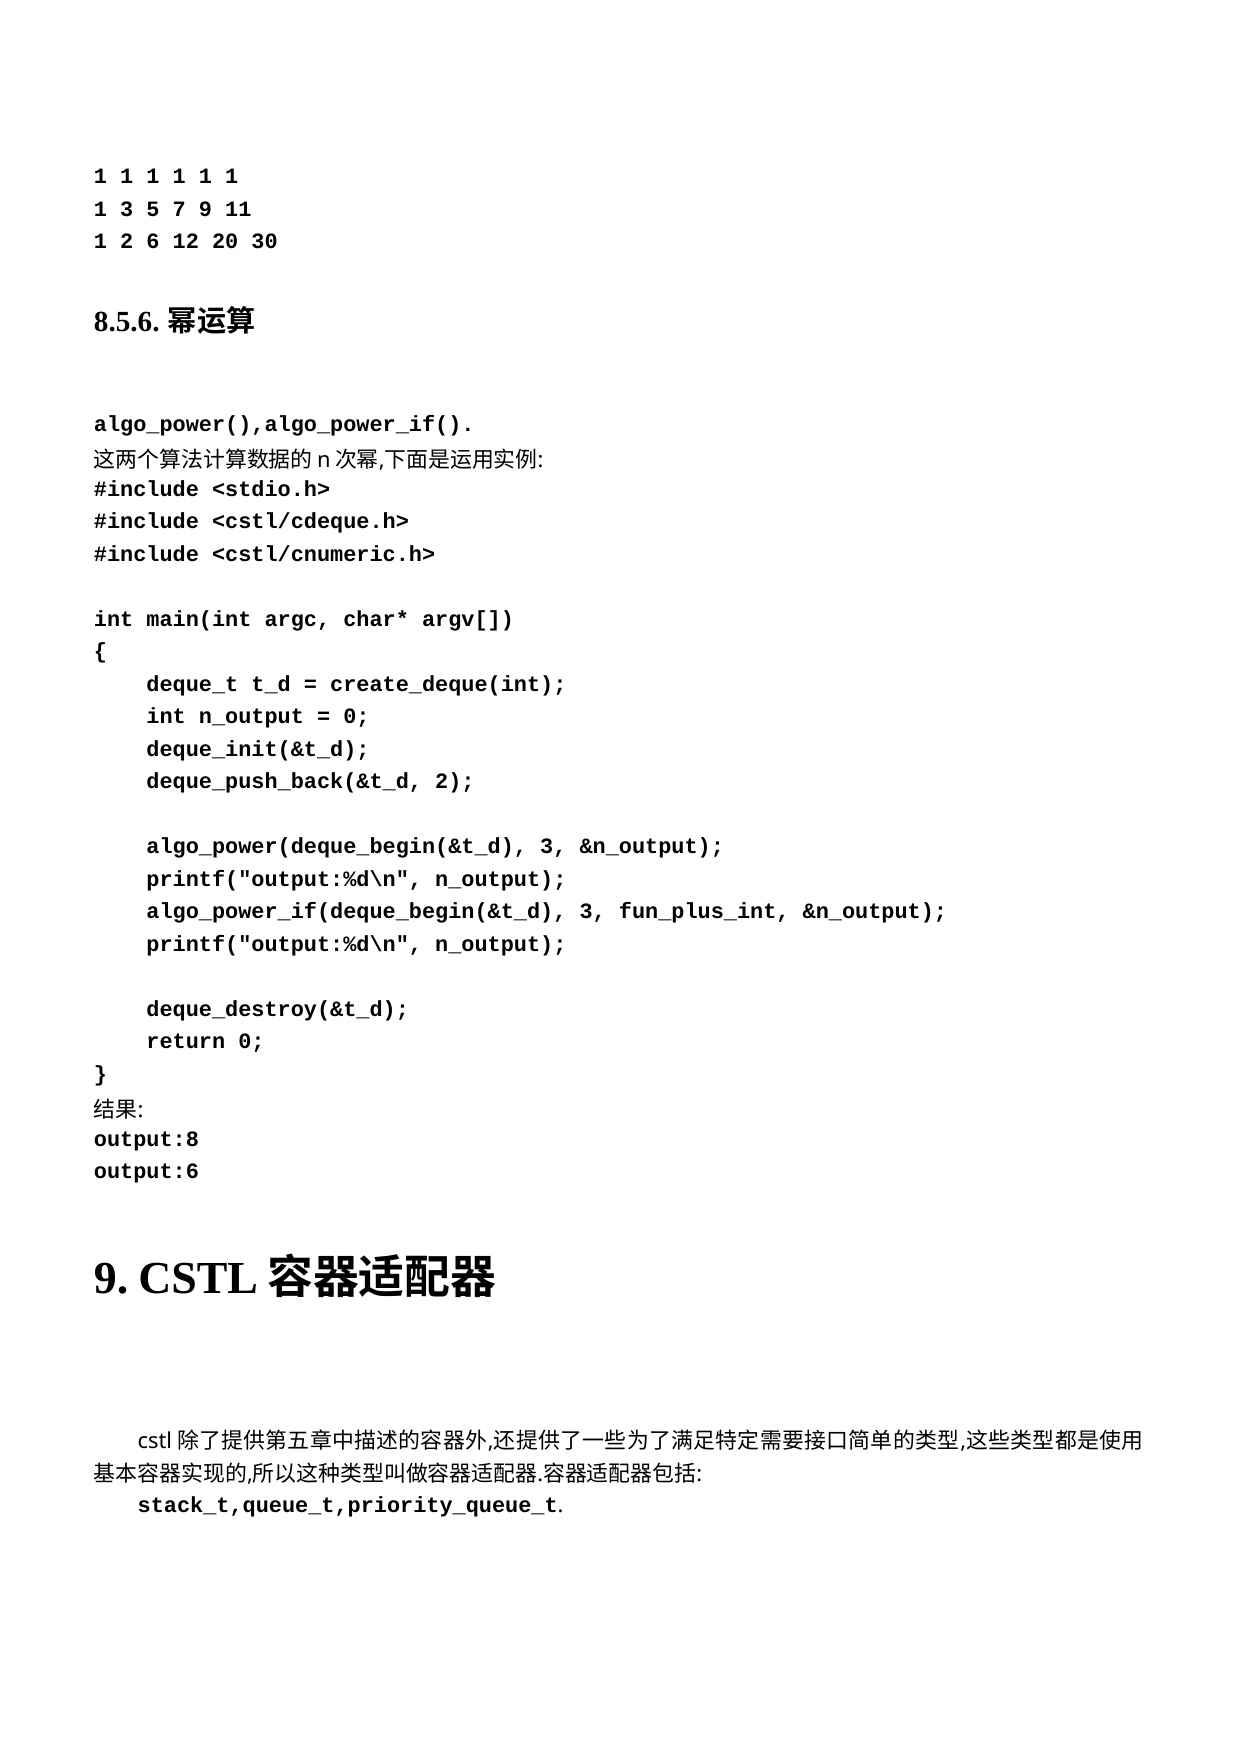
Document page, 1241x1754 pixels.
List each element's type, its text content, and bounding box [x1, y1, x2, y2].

text algo_power_if(deque_begin(&t_d), 3, fun_plus_int, &n_output); [94, 897, 1144, 929]
text deque_t t_d = create_deque(int); [94, 669, 1144, 702]
text 结果: [94, 1092, 1144, 1124]
text #include <stdio.h> [94, 474, 1144, 507]
text 1 1 1 1 1 1 [94, 162, 1144, 194]
text #include <cstl/cnumeric.h> [94, 539, 1144, 572]
text printf("output:%d\n", n_output); [94, 929, 1144, 962]
text 这两个算法计算数据的n次幂,下面是运用实例: [94, 442, 1144, 474]
text deque_push_back(&t_d, 2); [94, 767, 1144, 799]
text algo_power(deque_begin(&t_d), 3, &n_output); [94, 832, 1144, 864]
text stack_t,queue_t,priority_queue_t. [94, 1488, 1144, 1521]
text output:6 [94, 1157, 1144, 1189]
subtitle 幂运算 [94, 286, 1144, 351]
text int n_output = 0; [94, 702, 1144, 734]
text algo_power(),algo_power_if(). [94, 409, 1144, 442]
text 1 3 5 7 9 11 [94, 194, 1144, 227]
text { [94, 637, 1144, 669]
text return 0; [94, 1027, 1144, 1059]
text deque_init(&t_d); [94, 734, 1144, 767]
text 1 2 6 12 20 30 [94, 227, 1144, 259]
text } [94, 1059, 1144, 1092]
text int main(int argc, char* argv[]) [94, 604, 1144, 637]
text #include <cstl/cdeque.h> [94, 507, 1144, 539]
text deque_destroy(&t_d); [94, 994, 1144, 1027]
text printf("output:%d\n", n_output); [94, 864, 1144, 897]
subtitle CSTL容器适配器 [94, 1225, 1144, 1322]
text output:8 [94, 1124, 1144, 1157]
text cstl除了提供第五章中描述的容器外,还提供了一些为了满足特定需要接口简单的类型,这些类型都是使用基本容器实现的,所以这种类型叫做容器适配器.容器适配器包括: [94, 1423, 1144, 1488]
